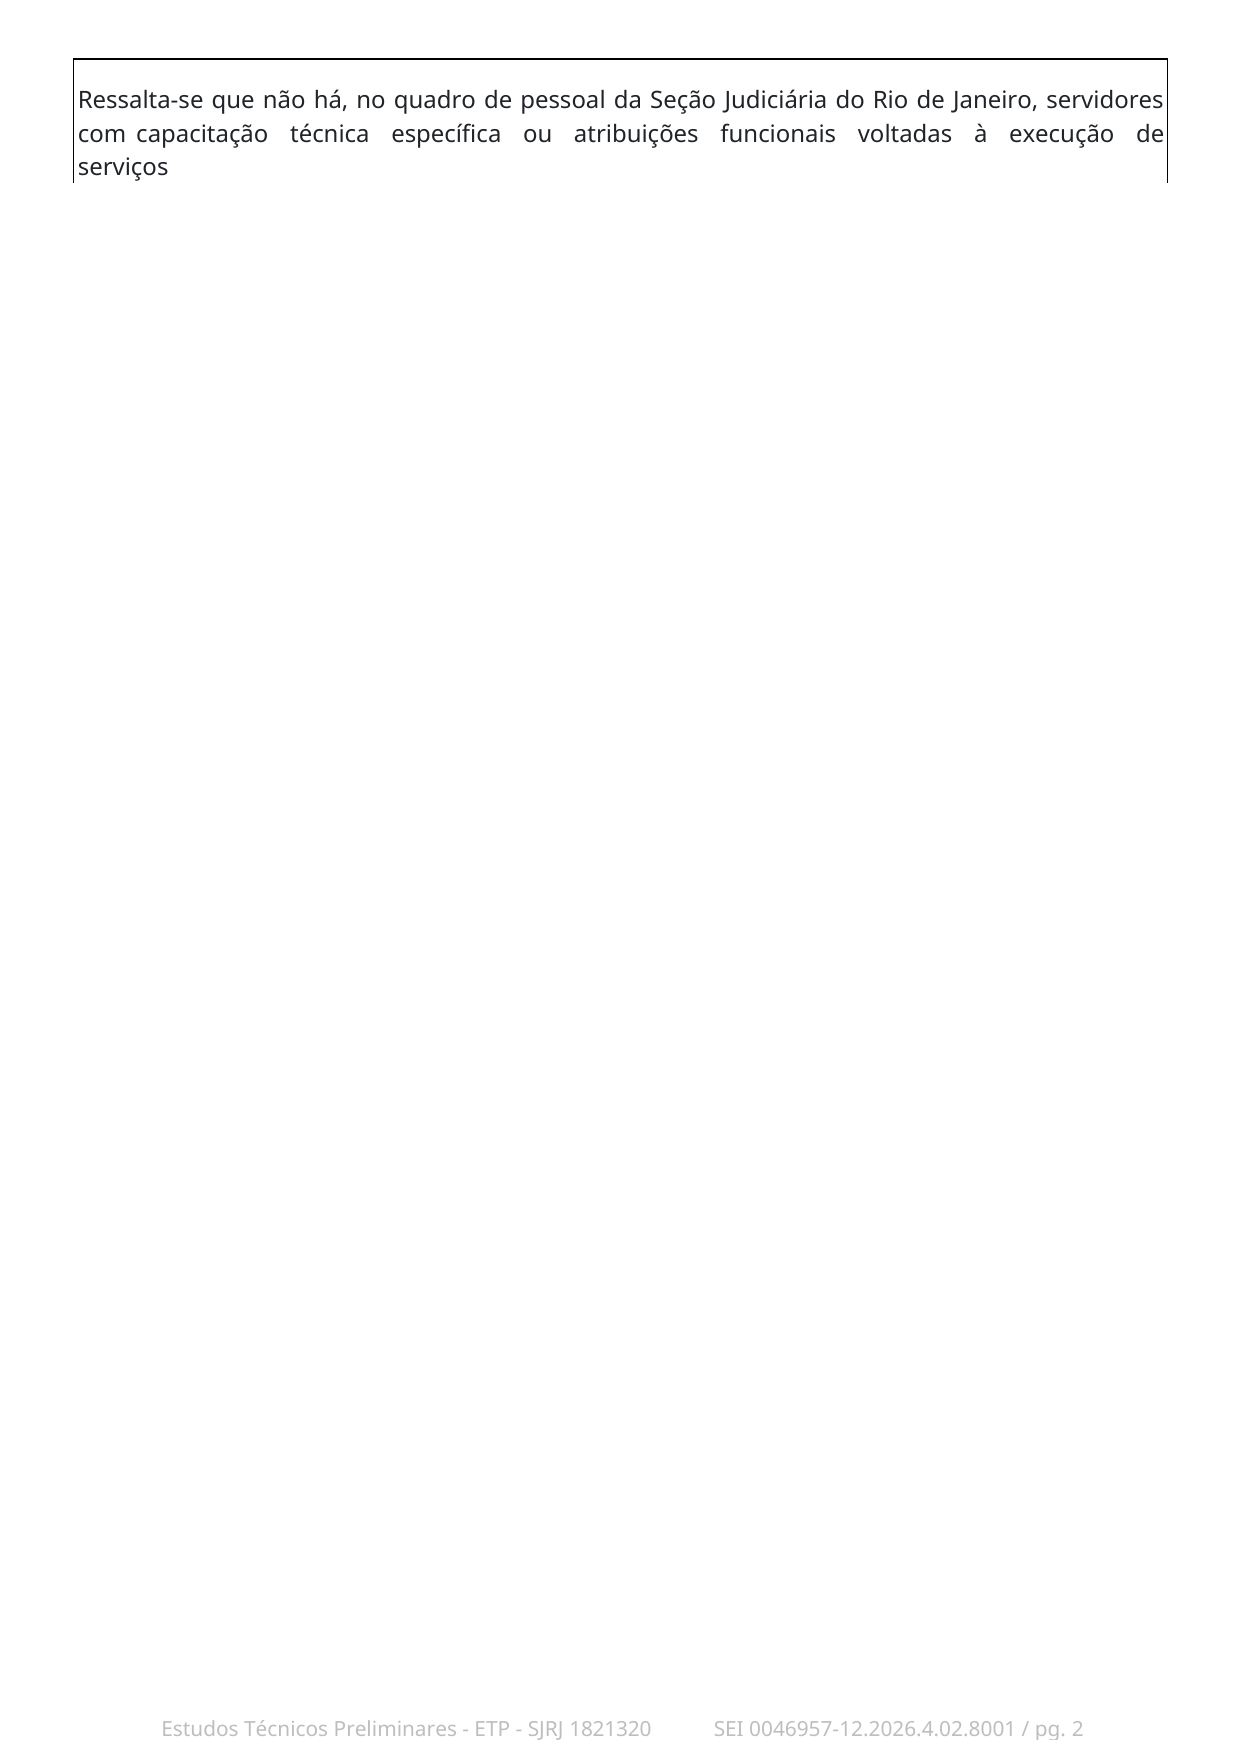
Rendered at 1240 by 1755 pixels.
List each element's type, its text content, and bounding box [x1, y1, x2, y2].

table_cell Ressalta-se que não há, no quadro de pessoal da Seção Judiciária do Rio de Janeiro, servidores com capacitação técnica específica ou atribuições funcionais voltadas à execução de serviços [74, 60, 1167, 183]
